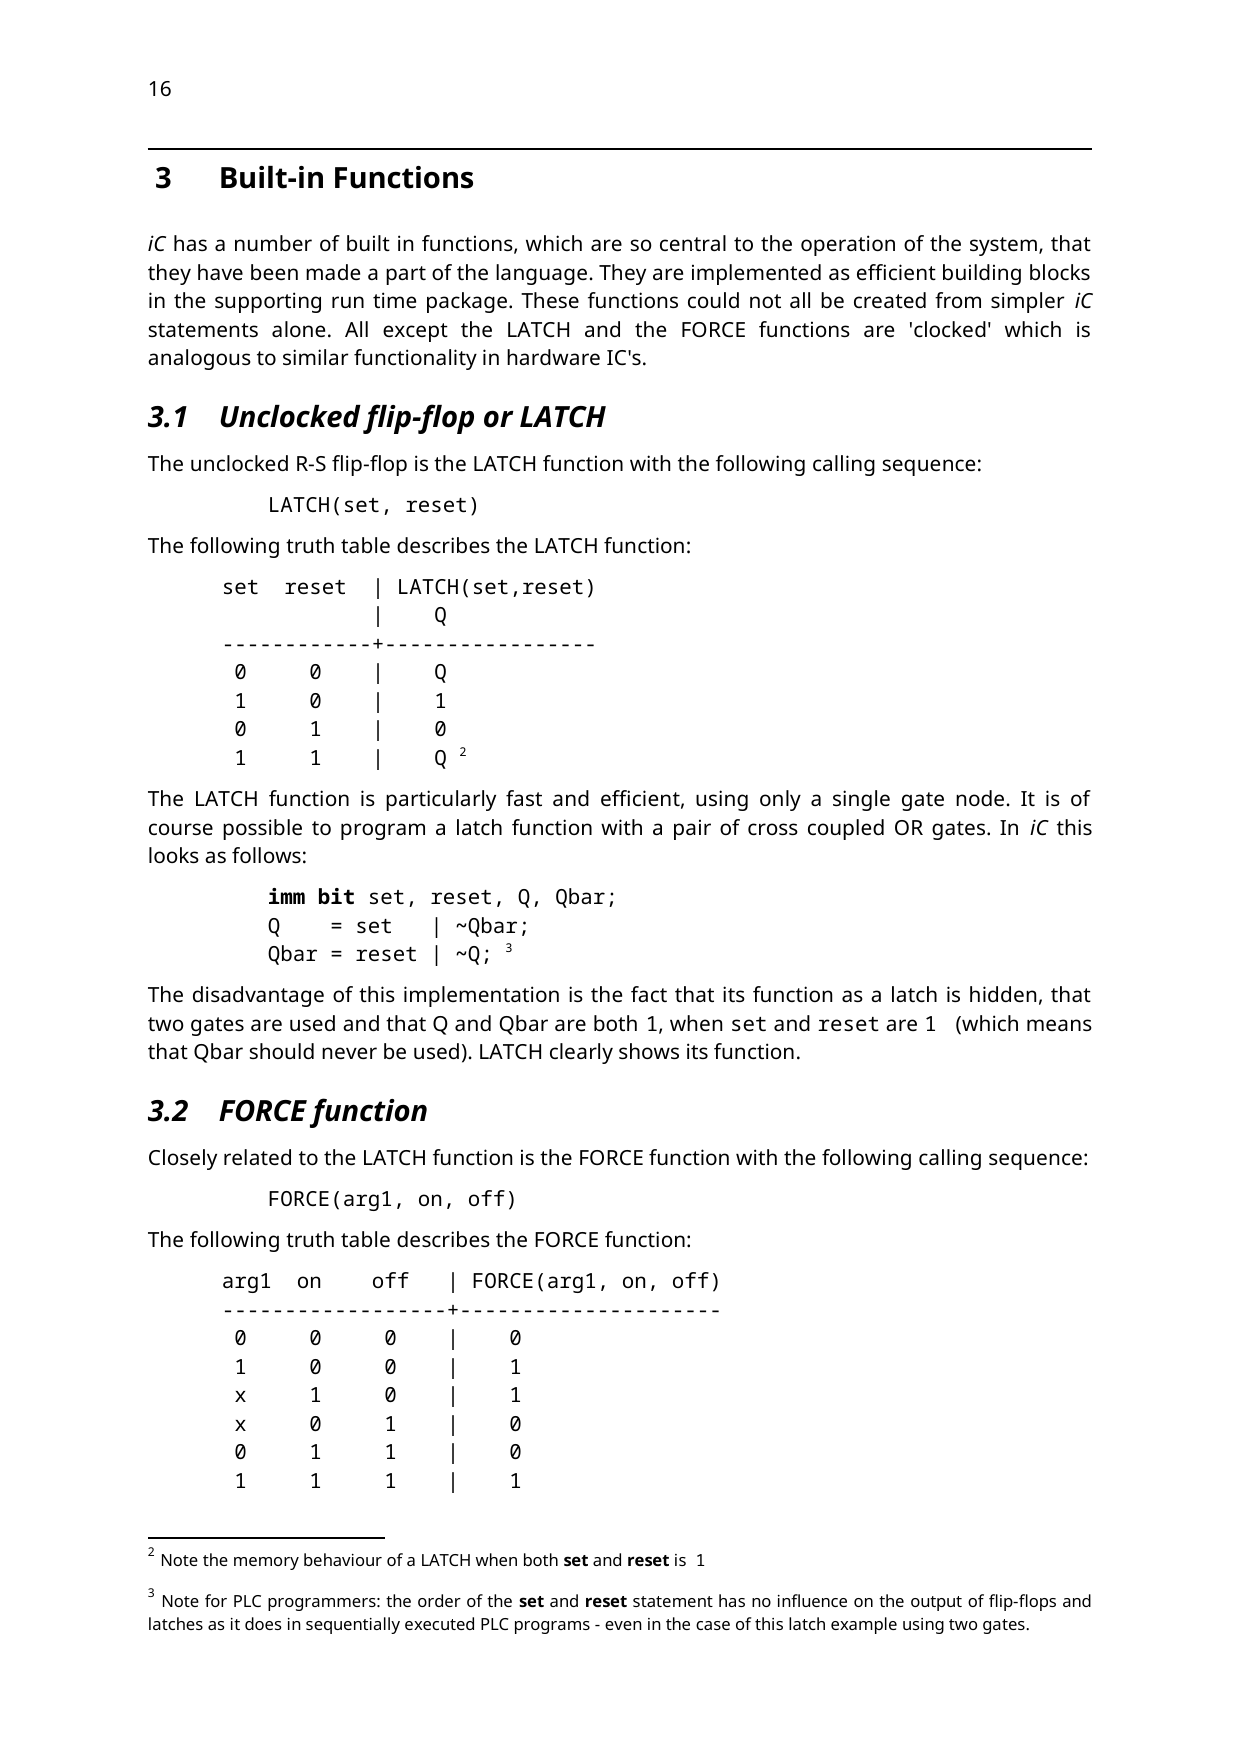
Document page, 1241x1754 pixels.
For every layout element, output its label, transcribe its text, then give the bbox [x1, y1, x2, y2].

text Note the memory behaviour of a LATCH when both set and reset is 1 [148, 1544, 1092, 1572]
text iC has a number of built in functions, which are so central to the operation of the system, that they have been made a part of the language. They are implemented as efficient building blocks in the supporting run time package. These functions could not all be created from simpler iC statements alone. All except the LATCH and the FORCE functions are 'clocked' which is analogous to similar functionality in hardware IC's. [148, 229, 1092, 372]
text arg1 on off | FORCE(arg1, on, off) ------------------+--------------------- 0 0 0 | 0 1 0 0 | 1 x 1 0 | 1 x 0 1 | 0 0 1 1 | 0 1 1 1 | 1 [222, 1266, 1092, 1494]
text The unclocked R-S flip-flop is the LATCH function with the following calling sequence: [148, 448, 1092, 477]
subtitle Built-in Functions [148, 150, 1092, 204]
text set reset | LATCH(set,reset) | Q ------------+----------------- 0 0 | Q 1 0 | 1 0 1 | 0 1 1 | Q [222, 572, 1092, 771]
text The following truth table describes the FORCE function: [148, 1225, 1092, 1253]
subtitle Unclocked flip-flop or LATCH [148, 397, 1092, 436]
text Note for PLC programmers: the order of the set and reset statement has no influence on the output of flip-flops and latches as it does in sequentially executed PLC programs - even in the case of this latch example using two gates. [148, 1585, 1092, 1636]
text FORCE(arg1, on, off) [268, 1184, 1092, 1212]
text LATCH(set, reset) [268, 489, 1092, 518]
text Closely related to the LATCH function is the FORCE function with the following calling sequence: [148, 1143, 1092, 1171]
text The LATCH function is particularly fast and efficient, using only a single gate node. It is of course possible to program a latch function with a pair of cross coupled OR gates. In iC this looks as follows: [148, 784, 1092, 869]
subtitle FORCE function [148, 1091, 1092, 1130]
text The disadvantage of this implementation is the fact that its function as a latch is hidden, that two gates are used and that Q and Qbar are both 1, when set and reset are 1 (which means that Qbar should never be used). LATCH clearly shows its function. [148, 980, 1092, 1066]
text The following truth table describes the LATCH function: [148, 531, 1092, 559]
text imm bit set, reset, Q, Qbar; Q = set | ~Qbar; Qbar = reset | ~Q; [268, 882, 1092, 968]
